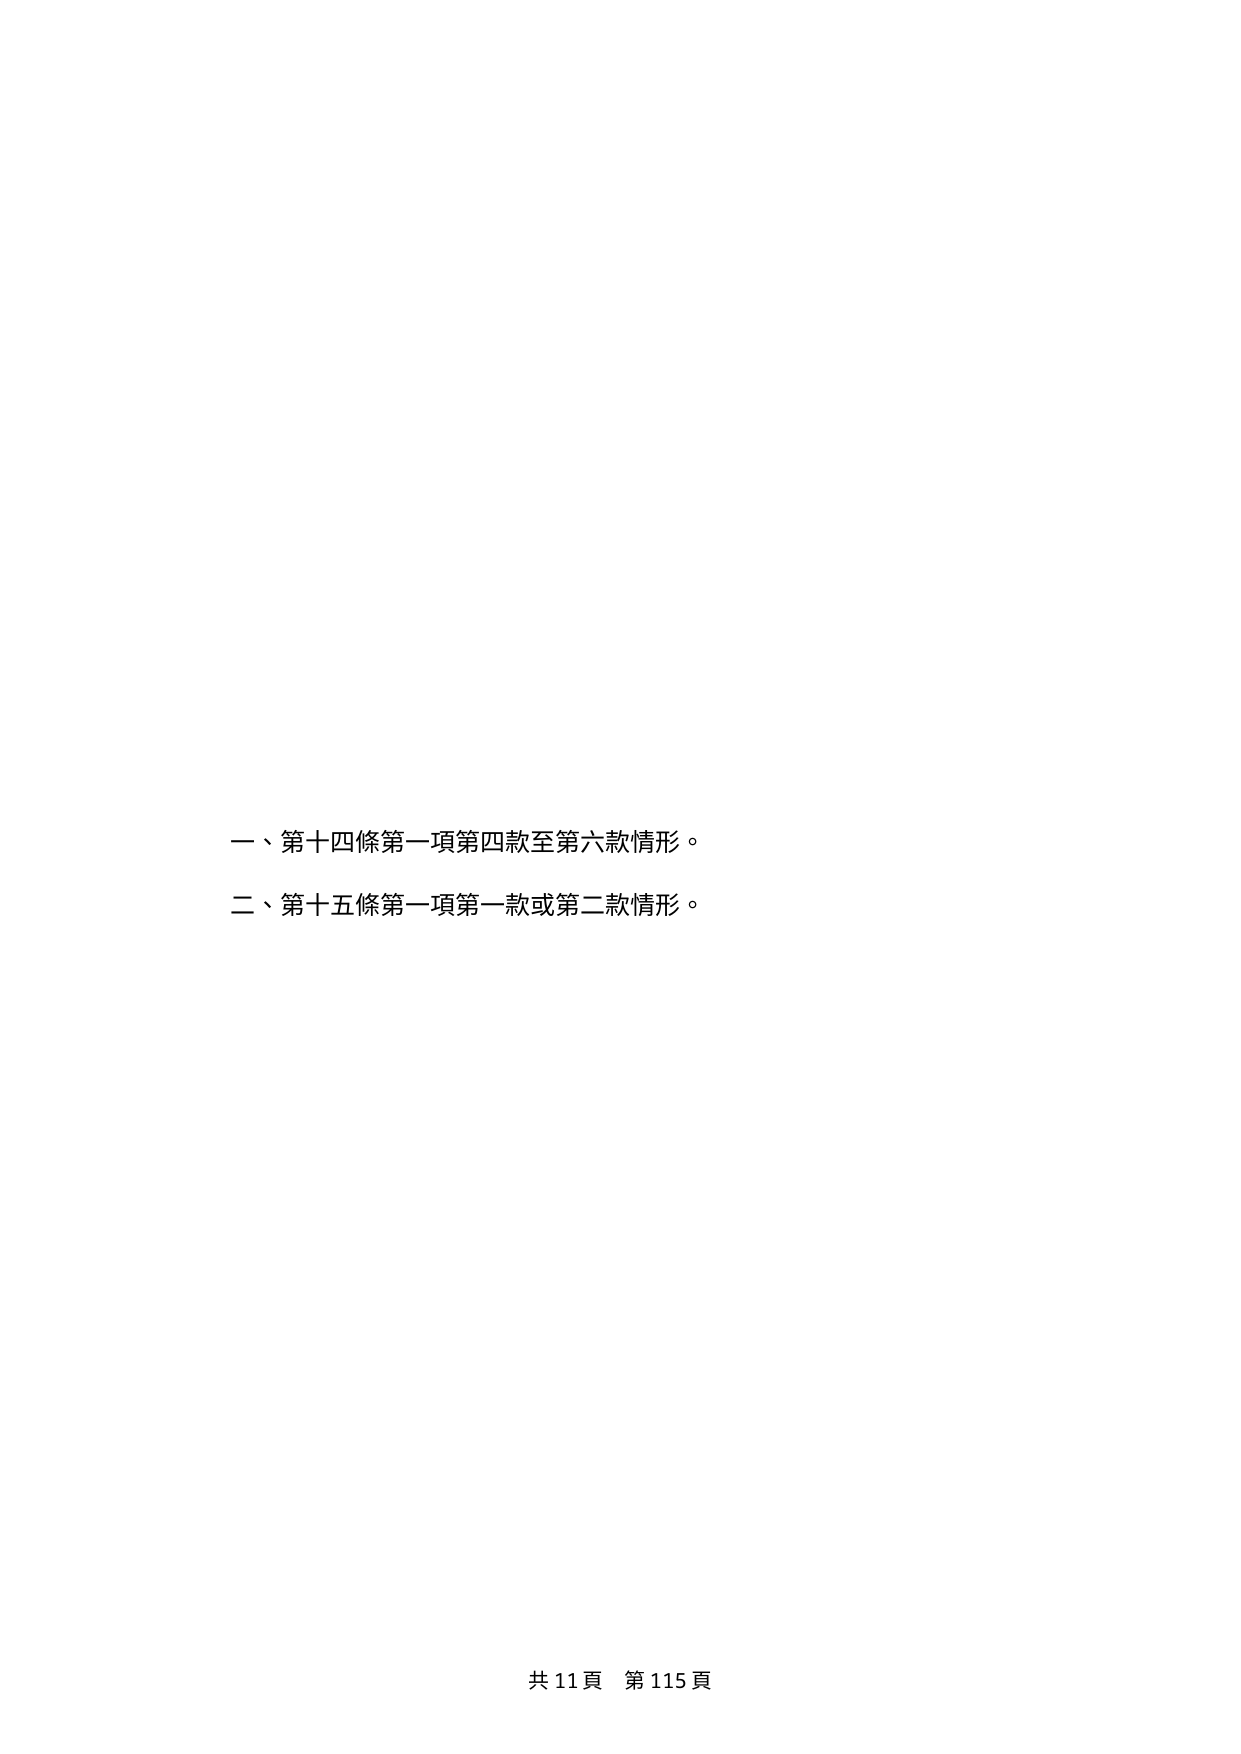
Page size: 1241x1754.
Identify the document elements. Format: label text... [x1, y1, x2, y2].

text 二、第十五條第一項第一款或第二款情形。 [118, 862, 1122, 924]
text 一、第十四條第一項第四款至第六款情形。 [118, 799, 1122, 862]
